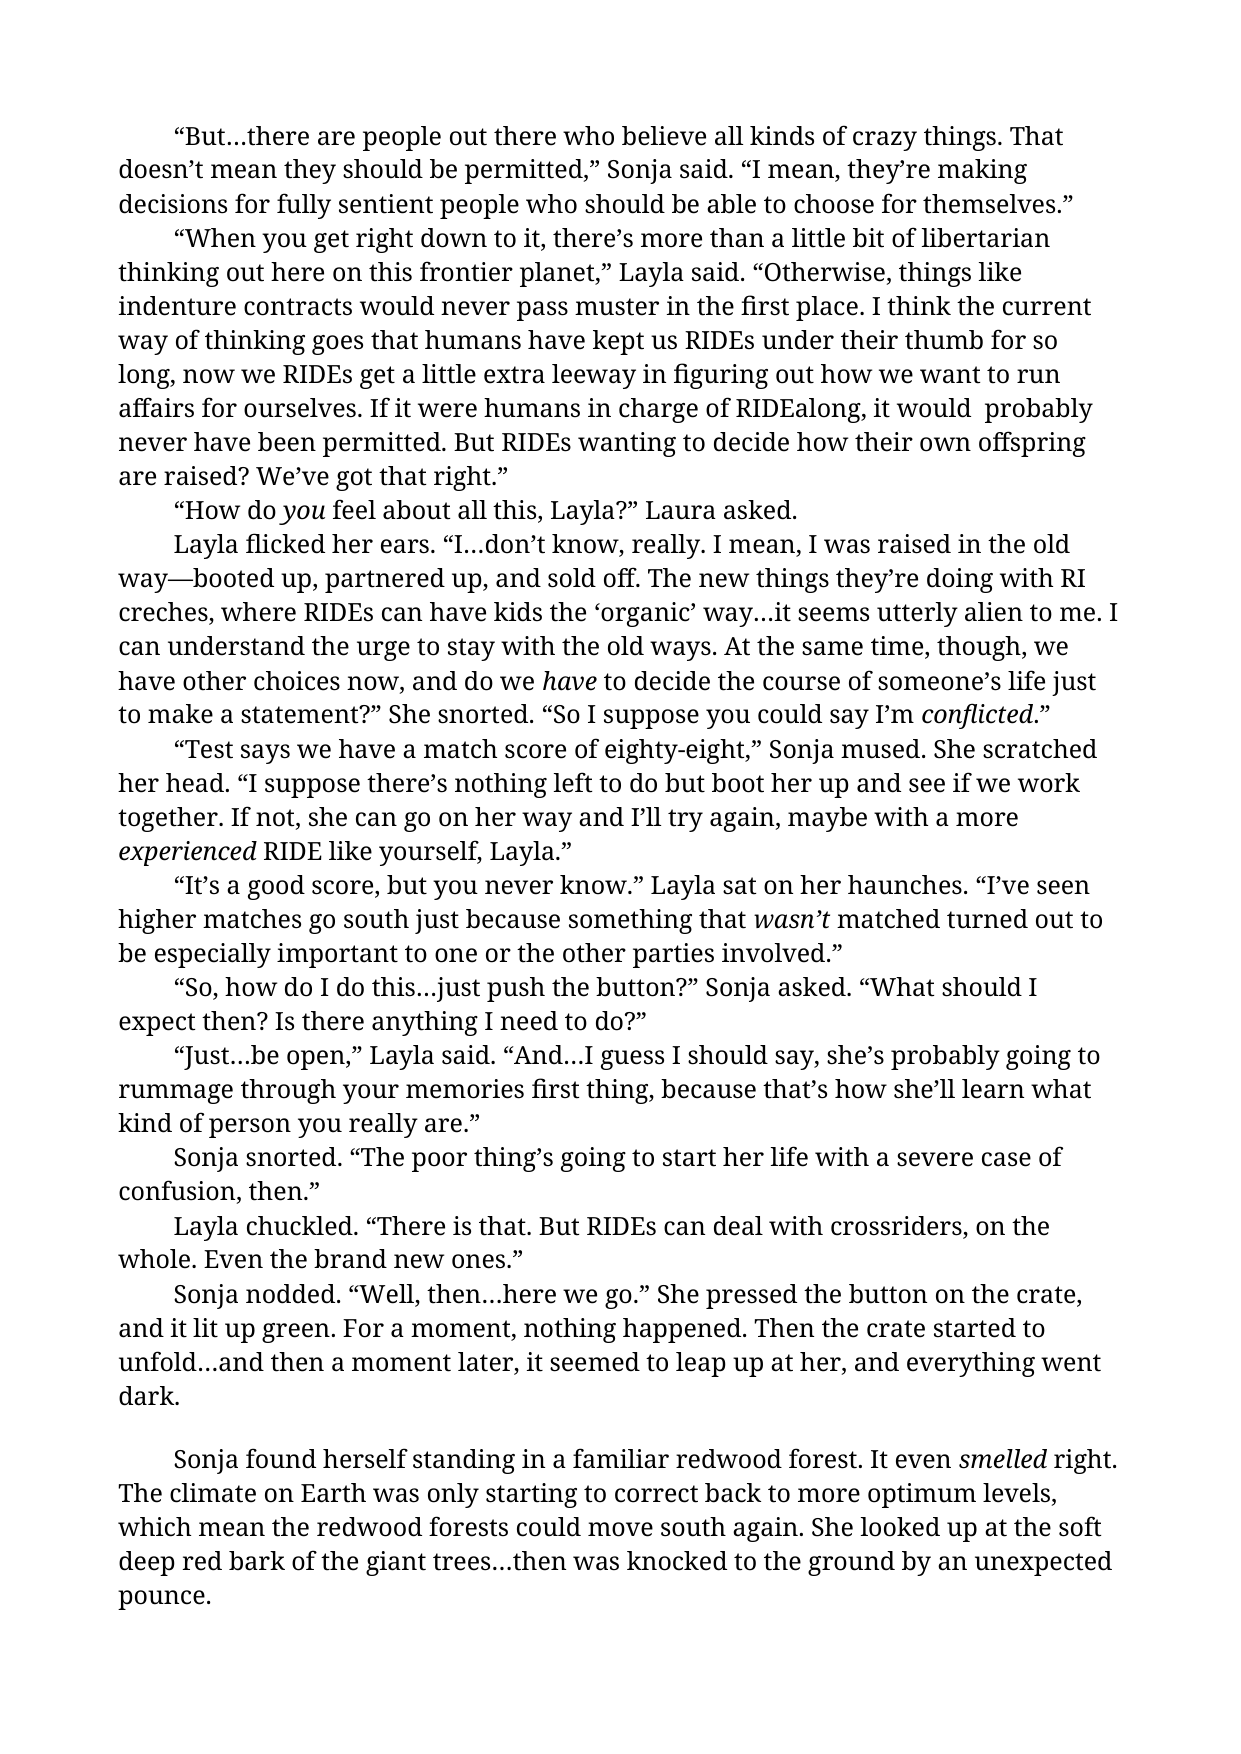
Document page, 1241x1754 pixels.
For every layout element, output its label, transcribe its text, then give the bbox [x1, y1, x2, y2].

text Sonja found herself standing in a familiar redwood forest. It even smelled right. The climate on Earth was only starting to correct back to more optimum levels, which mean the redwood forests could move south again. She looked up at the soft deep red bark of the giant trees…then was knocked to the ground by an unexpected pounce. [118, 1441, 1122, 1612]
text Sonja snorted. “The poor thing’s going to start her life with a severe case of confusion, then.” [118, 1140, 1122, 1208]
text “How do you feel about all this, Layla?” Laura asked. [118, 493, 1122, 527]
text “Just…be open,” Layla said. “And…I guess I should say, she’s probably going to rummage through your memories first thing, because that’s how she’ll learn what kind of person you really are.” [118, 1038, 1122, 1140]
text “But…there are people out there who believe all kinds of crazy things. That doesn’t mean they should be permitted,” Sonja said. “I mean, they’re making decisions for fully sentient people who should be able to choose for themselves.” [118, 118, 1122, 220]
text Layla chuckled. “There is that. But RIDEs can deal with crossriders, on the whole. Even the brand new ones.” [118, 1208, 1122, 1276]
text Sonja nodded. “Well, then…here we go.” She pressed the button on the crate, and it lit up green. For a moment, nothing happened. Then the crate started to unfold…and then a moment later, it seemed to leap up at her, and everything went dark. [118, 1276, 1122, 1412]
text “So, how do I do this…just push the button?” Sonja asked. “What should I expect then? Is there anything I need to do?” [118, 970, 1122, 1038]
text “It’s a good score, but you never know.” Layla sat on her haunches. “I’ve seen higher matches go south just because something that wasn’t matched turned out to be especially important to one or the other parties involved.” [118, 867, 1122, 970]
text Layla flicked her ears. “I…don’t know, really. I mean, I was raised in the old way—booted up, partnered up, and sold off. The new things they’re doing with RI creches, where RIDEs can have kids the ‘organic’ way…it seems utterly alien to me. I can understand the urge to stay with the old ways. At the same time, though, we have other choices now, and do we have to decide the course of someone’s life just to make a statement?” She snorted. “So I suppose you could say I’m conflicted.” [118, 527, 1122, 731]
text “When you get right down to it, there’s more than a little bit of libertarian thinking out here on this frontier planet,” Layla said. “Otherwise, things like indenture contracts would never pass muster in the first place. I think the current way of thinking goes that humans have kept us RIDEs under their thumb for so long, now we RIDEs get a little extra leeway in figuring out how we want to run affairs for ourselves. If it were humans in charge of RIDEalong, it would probably never have been permitted. But RIDEs wanting to decide how their own offspring are raised? We’ve got that right.” [118, 220, 1122, 493]
text “Test says we have a match score of eighty-eight,” Sonja mused. She scratched her head. “I suppose there’s nothing left to do but boot her up and see if we work together. If not, she can go on her way and I’ll try again, maybe with a more experienced RIDE like yourself, Layla.” [118, 731, 1122, 867]
